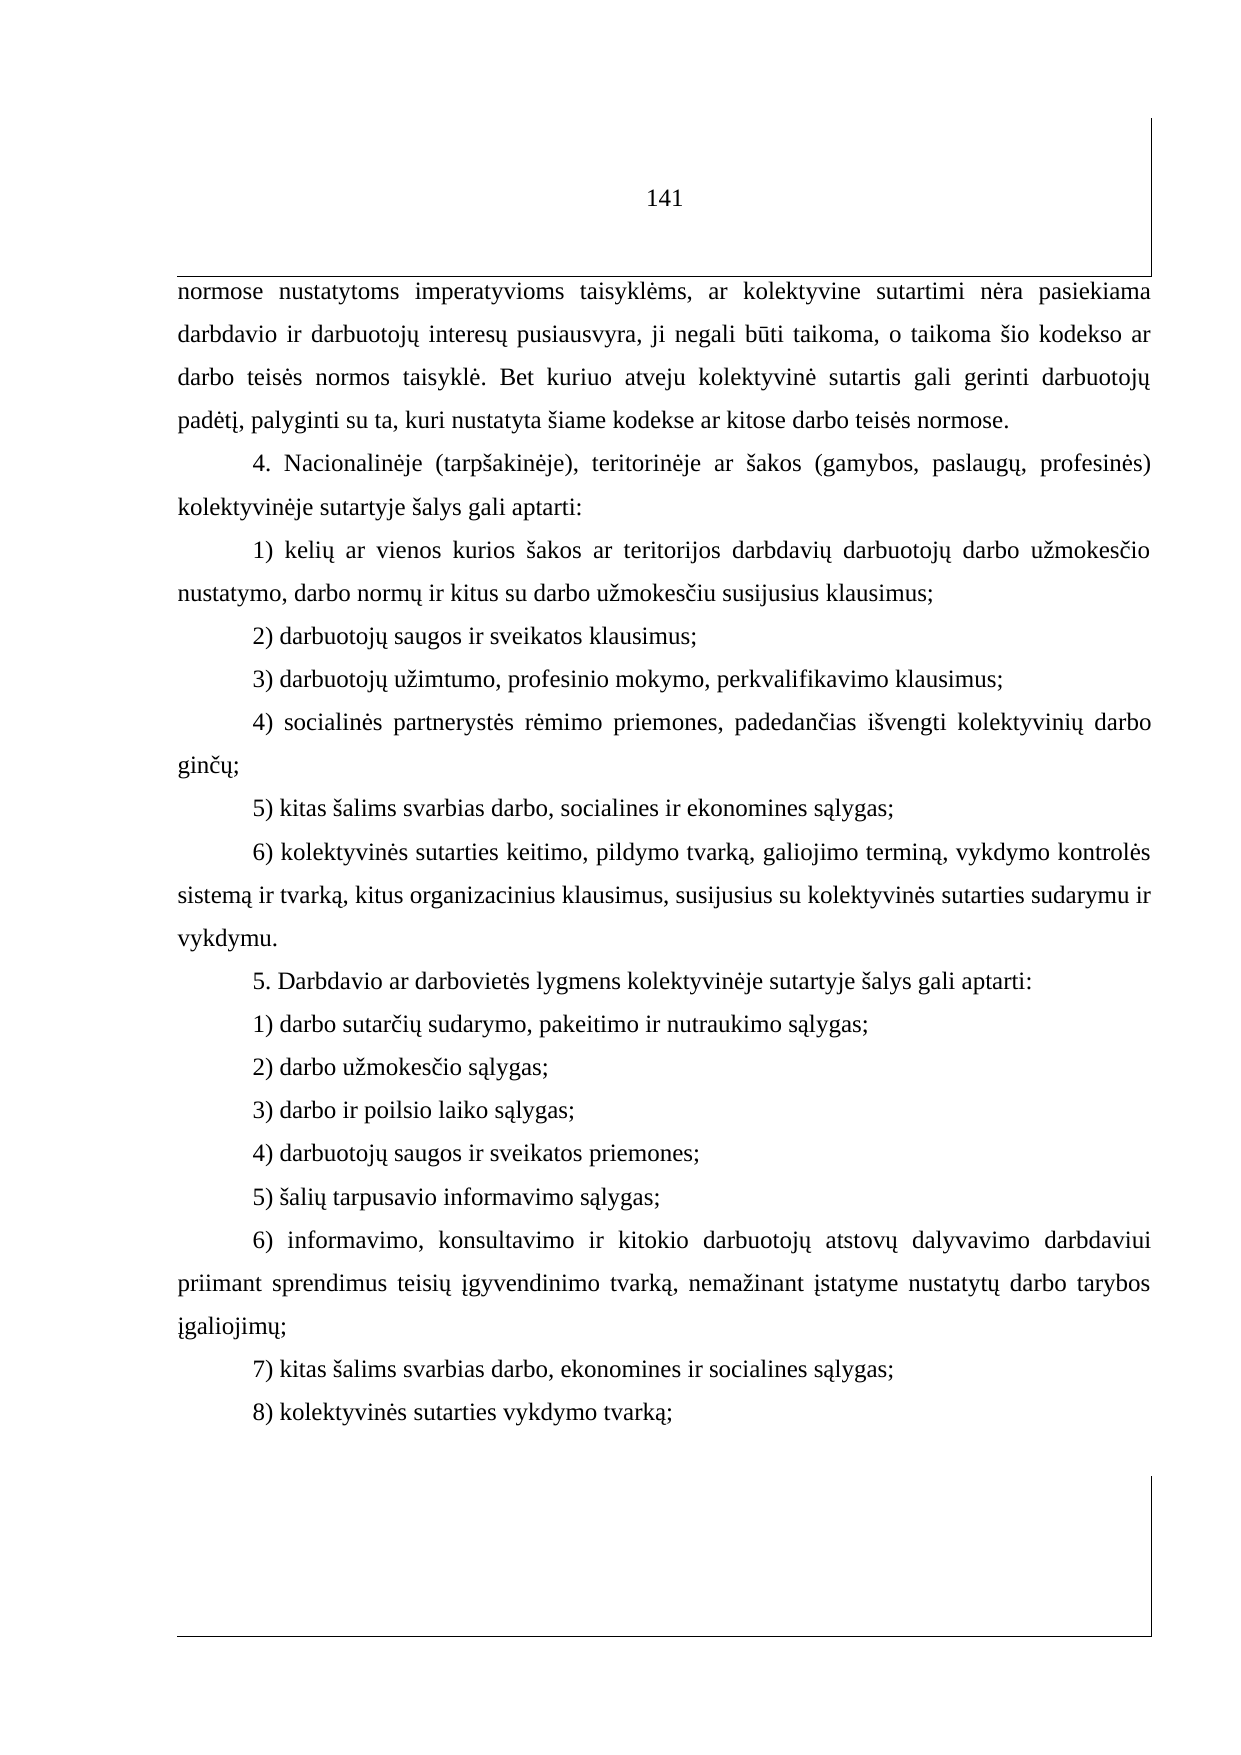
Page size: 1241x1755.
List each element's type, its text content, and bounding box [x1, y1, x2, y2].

text 1) darbo sutarčių sudarymo, pakeitimo ir nutraukimo sąlygas; [177, 1009, 1152, 1038]
text 3) darbo ir poilsio laiko sąlygas; [177, 1095, 1152, 1124]
text normose nustatytoms imperatyvioms taisyklėms, ar kolektyvine sutartimi nėra pasiekiama darbdavio ir darbuotojų interesų pusiausvyra, ji negali būti taikoma, o taikoma šio kodekso ar darbo teisės normos taisyklė. Bet kuriuo atveju kolektyvinė sutartis gali gerinti darbuotojų padėtį, palyginti su ta, kuri nustatyta šiame kodekse ar kitose darbo teisės normose. [177, 276, 1152, 434]
text 4) darbuotojų saugos ir sveikatos priemones; [177, 1138, 1152, 1167]
text 2) darbo užmokesčio sąlygas; [177, 1052, 1152, 1081]
text 6) informavimo, konsultavimo ir kitokio darbuotojų atstovų dalyvavimo darbdaviui priimant sprendimus teisių įgyvendinimo tvarką, nemažinant įstatyme nustatytų darbo tarybos įgaliojimų; [177, 1225, 1152, 1340]
text 5) šalių tarpusavio informavimo sąlygas; [177, 1182, 1152, 1210]
text 6) kolektyvinės sutarties keitimo, pildymo tvarką, galiojimo terminą, vykdymo kontrolės sistemą ir tvarką, kitus organizacinius klausimus, susijusius su kolektyvinės sutarties sudarymu ir vykdymu. [177, 837, 1152, 952]
text 3) darbuotojų užimtumo, profesinio mokymo, perkvalifikavimo klausimus; [177, 664, 1152, 693]
text 8) kolektyvinės sutarties vykdymo tvarką; [177, 1397, 1152, 1426]
text 7) kitas šalims svarbias darbo, ekonomines ir socialines sąlygas; [177, 1354, 1152, 1383]
text 2) darbuotojų saugos ir sveikatos klausimus; [177, 621, 1152, 650]
text 5. Darbdavio ar darbovietės lygmens kolektyvinėje sutartyje šalys gali aptarti: [177, 966, 1152, 995]
text 1) kelių ar vienos kurios šakos ar teritorijos darbdavių darbuotojų darbo užmokesčio nustatymo, darbo normų ir kitus su darbo užmokesčiu susijusius klausimus; [177, 535, 1152, 607]
text 5) kitas šalims svarbias darbo, socialines ir ekonomines sąlygas; [177, 793, 1152, 822]
text 4. Nacionalinėje (tarpšakinėje), teritorinėje ar šakos (gamybos, paslaugų, profesinės) kolektyvinėje sutartyje šalys gali aptarti: [177, 448, 1152, 520]
text 4) socialinės partnerystės rėmimo priemones, padedančias išvengti kolektyvinių darbo ginčų; [177, 707, 1152, 779]
